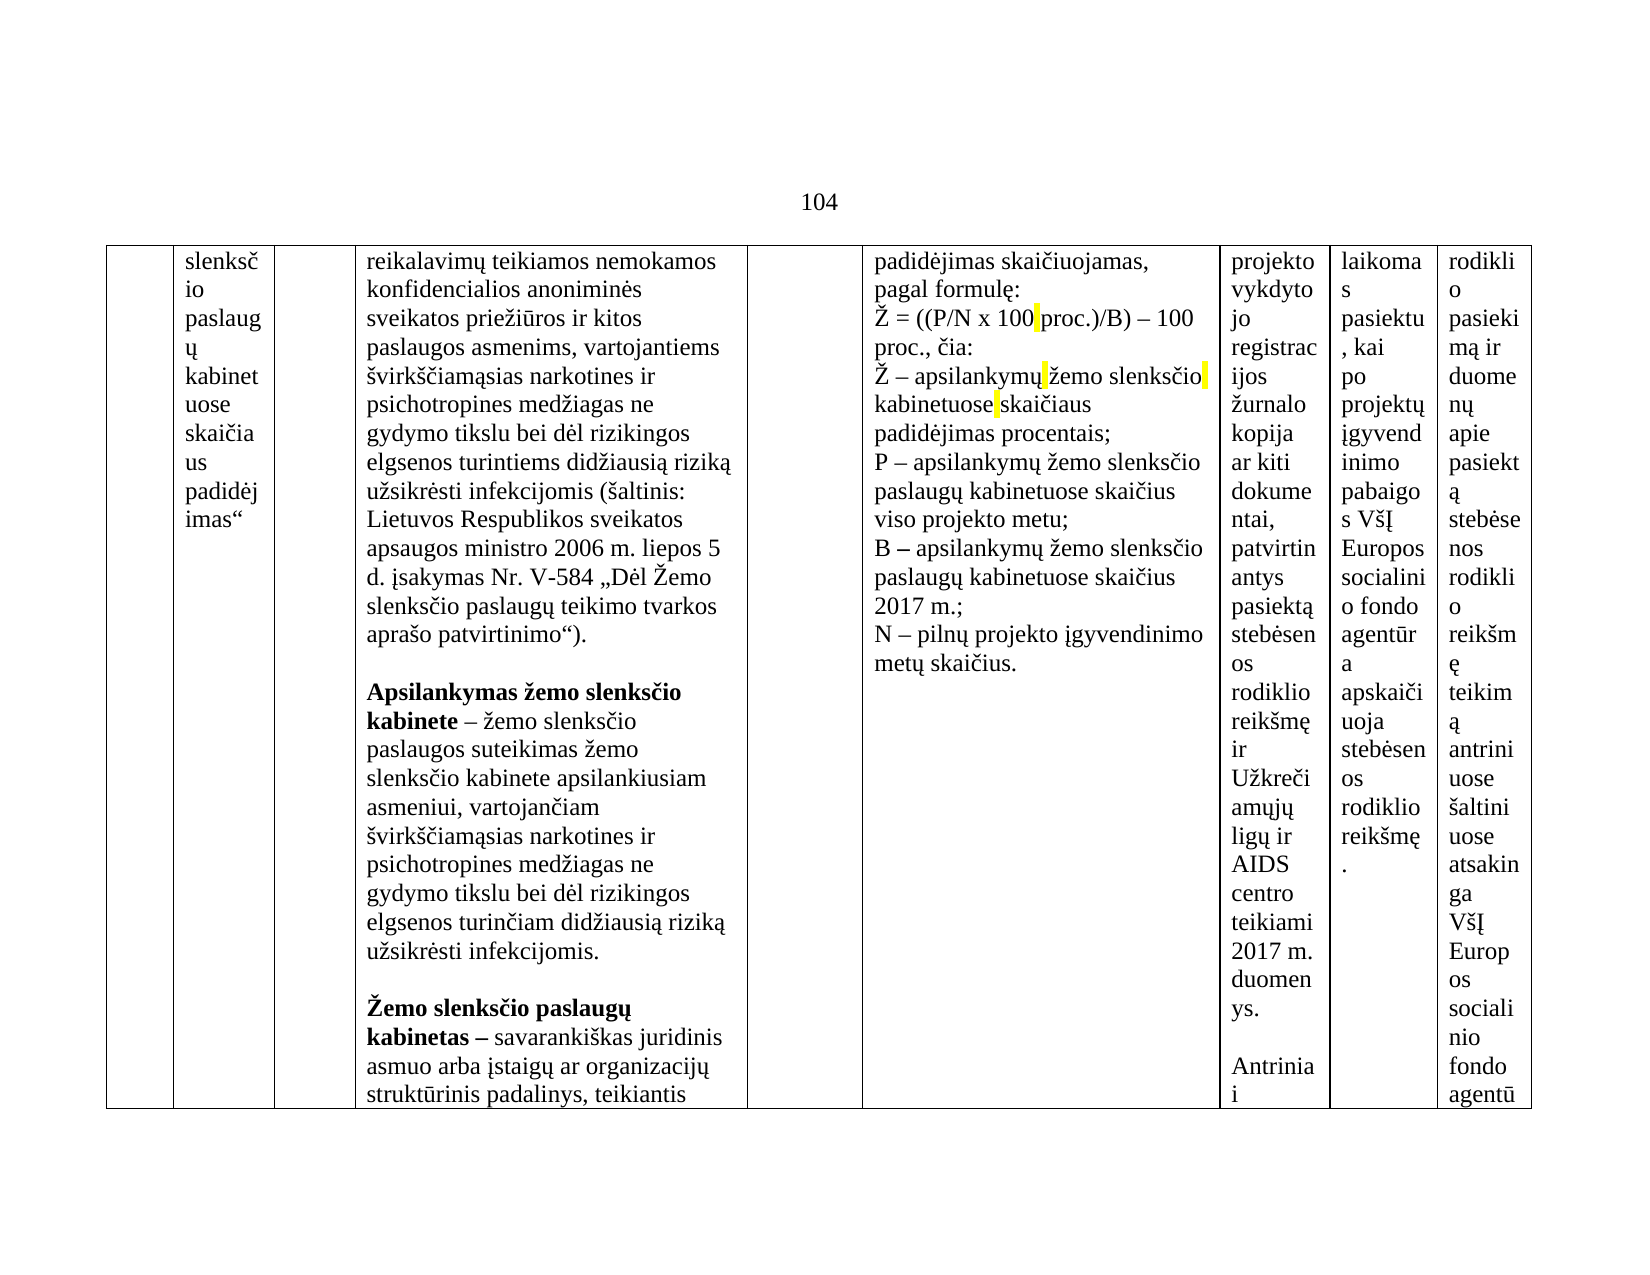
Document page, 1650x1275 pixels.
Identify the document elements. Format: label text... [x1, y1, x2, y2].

table_cell [748, 246, 862, 1108]
table_cell [107, 246, 173, 1108]
table_cell rodiklio pasiekimą ir duomenų apie pasiektą stebėsenos rodiklio reikšmę teikimą antriniuose šaltiniuose atsakinga VšĮ Europos socialinio fondo agentū [1438, 246, 1531, 1108]
table_cell slenksčio paslaugų kabinetuose skaičiaus padidėjimas“ [174, 246, 274, 1108]
table_cell reikalavimų teikiamos nemokamos konfidencialios anoniminės sveikatos priežiūros ir kitos paslaugos asmenims, vartojantiems švirkščiamąsias narkotines ir psichotropines medžiagas ne gydymo tikslu bei dėl rizikingos elgsenos turintiems didžiausią riziką užsikrėsti infekcijomis (šaltinis: Lietuvos Respublikos sveikatos apsaugos ministro 2006 m. liepos 5 d. įsakymas Nr. V-584 „Dėl Žemo slenksčio paslaugų teikimo tvarkos aprašo patvirtinimo“). Apsilankymas žemo slenksčio kabinete – žemo slenksčio paslaugos suteikimas žemo slenksčio kabinete apsilankiusiam asmeniui, vartojančiam švirkščiamąsias narkotines ir psichotropines medžiagas ne gydymo tikslu bei dėl rizikingos elgsenos turinčiam didžiausią riziką užsikrėsti infekcijomis. Žemo slenksčio paslaugų kabinetas – savarankiškas juridinis asmuo arba įstaigų ar organizacijų struktūrinis padalinys, teikiantis [356, 246, 747, 1108]
table_cell laikomas pasiektu, kai po projektų įgyvendinimo pabaigos VšĮ Europos socialinio fondo agentūra apskaičiuoja stebėsenos rodiklio reikšmę. [1331, 246, 1437, 1108]
table_cell projekto vykdytojo registracijos žurnalo kopija ar kiti dokumentai, patvirtinantys pasiektą stebėsenos rodiklio reikšmę ir Užkrečiamųjų ligų ir AIDS centro teikiami 2017 m. duomenys. Antriniai [1221, 246, 1329, 1108]
table_cell [275, 246, 355, 1108]
table_cell padidėjimas skaičiuojamas, pagal formulę: Ž = ((P/N x 100 proc.)/B) – 100 proc., čia: Ž – apsilankymų žemo slenksčio kabinetuose skaičiaus padidėjimas procentais; P – apsilankymų žemo slenksčio paslaugų kabinetuose skaičius viso projekto metu; B – apsilankymų žemo slenksčio paslaugų kabinetuose skaičius 2017 m.; N – pilnų projekto įgyvendinimo metų skaičius. [863, 246, 1219, 1108]
